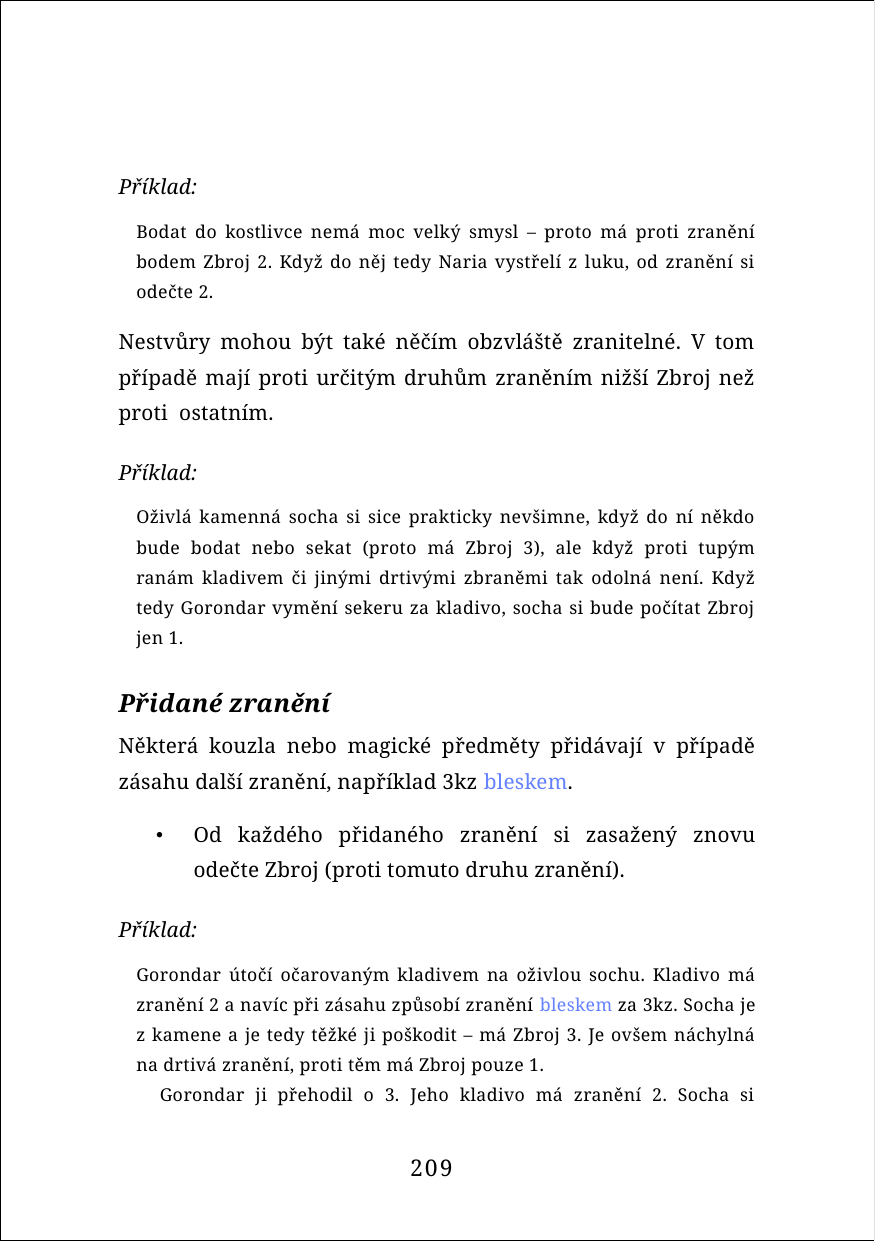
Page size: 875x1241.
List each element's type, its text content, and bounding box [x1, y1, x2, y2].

text Nestvůry mohou být také něčím obzvláště zranitelné. V tom případě mají proti určitým druhům zraněním nižší Zbroj než proti ostatním. [118, 327, 756, 427]
text Některá kouzla nebo magické předměty přidávají v případě zásahu další zranění, například 3kz bleskem. [118, 731, 756, 795]
list Od každého přidaného zranění si zasažený znovu odečte Zbroj (proti tomuto druhu zranění). [156, 820, 756, 884]
text Příklad: [118, 172, 756, 200]
text Bodat do kostlivce nemá moc velký smysl – proto má proti zranění bodem Zbroj 2. Když do něj tedy Naria vystřelí z luku, od zranění si odečte 2. [136, 219, 756, 304]
text Oživlá kamenná socha si sice prakticky nevšimne, když do ní někdo bude bodat nebo sekat (proto má Zbroj 3), ale když proti tupým ranám kladivem či jinými drtivými zbraněmi tak odolná není. Když tedy Gorondar vymění sekeru za kladivo, socha si bude počítat Zbroj jen 1. [136, 505, 756, 650]
subtitle Přidané zranění [118, 685, 756, 719]
text Gorondar útočí očarovaným kladivem na oživlou sochu. Kladivo má zranění 2 a navíc při zásahu způsobí zranění bleskem za 3kz. Socha je z kamene a je tedy těžké ji poškodit – má Zbroj 3. Je ovšem náchylná na drtivá zranění, proti těm má Zbroj pouze 1. Gorondar ji přehodil o 3. Jeho kladivo má zranění 2. Socha si [136, 962, 756, 1107]
text Příklad: [118, 915, 756, 943]
text Příklad: [118, 458, 756, 486]
